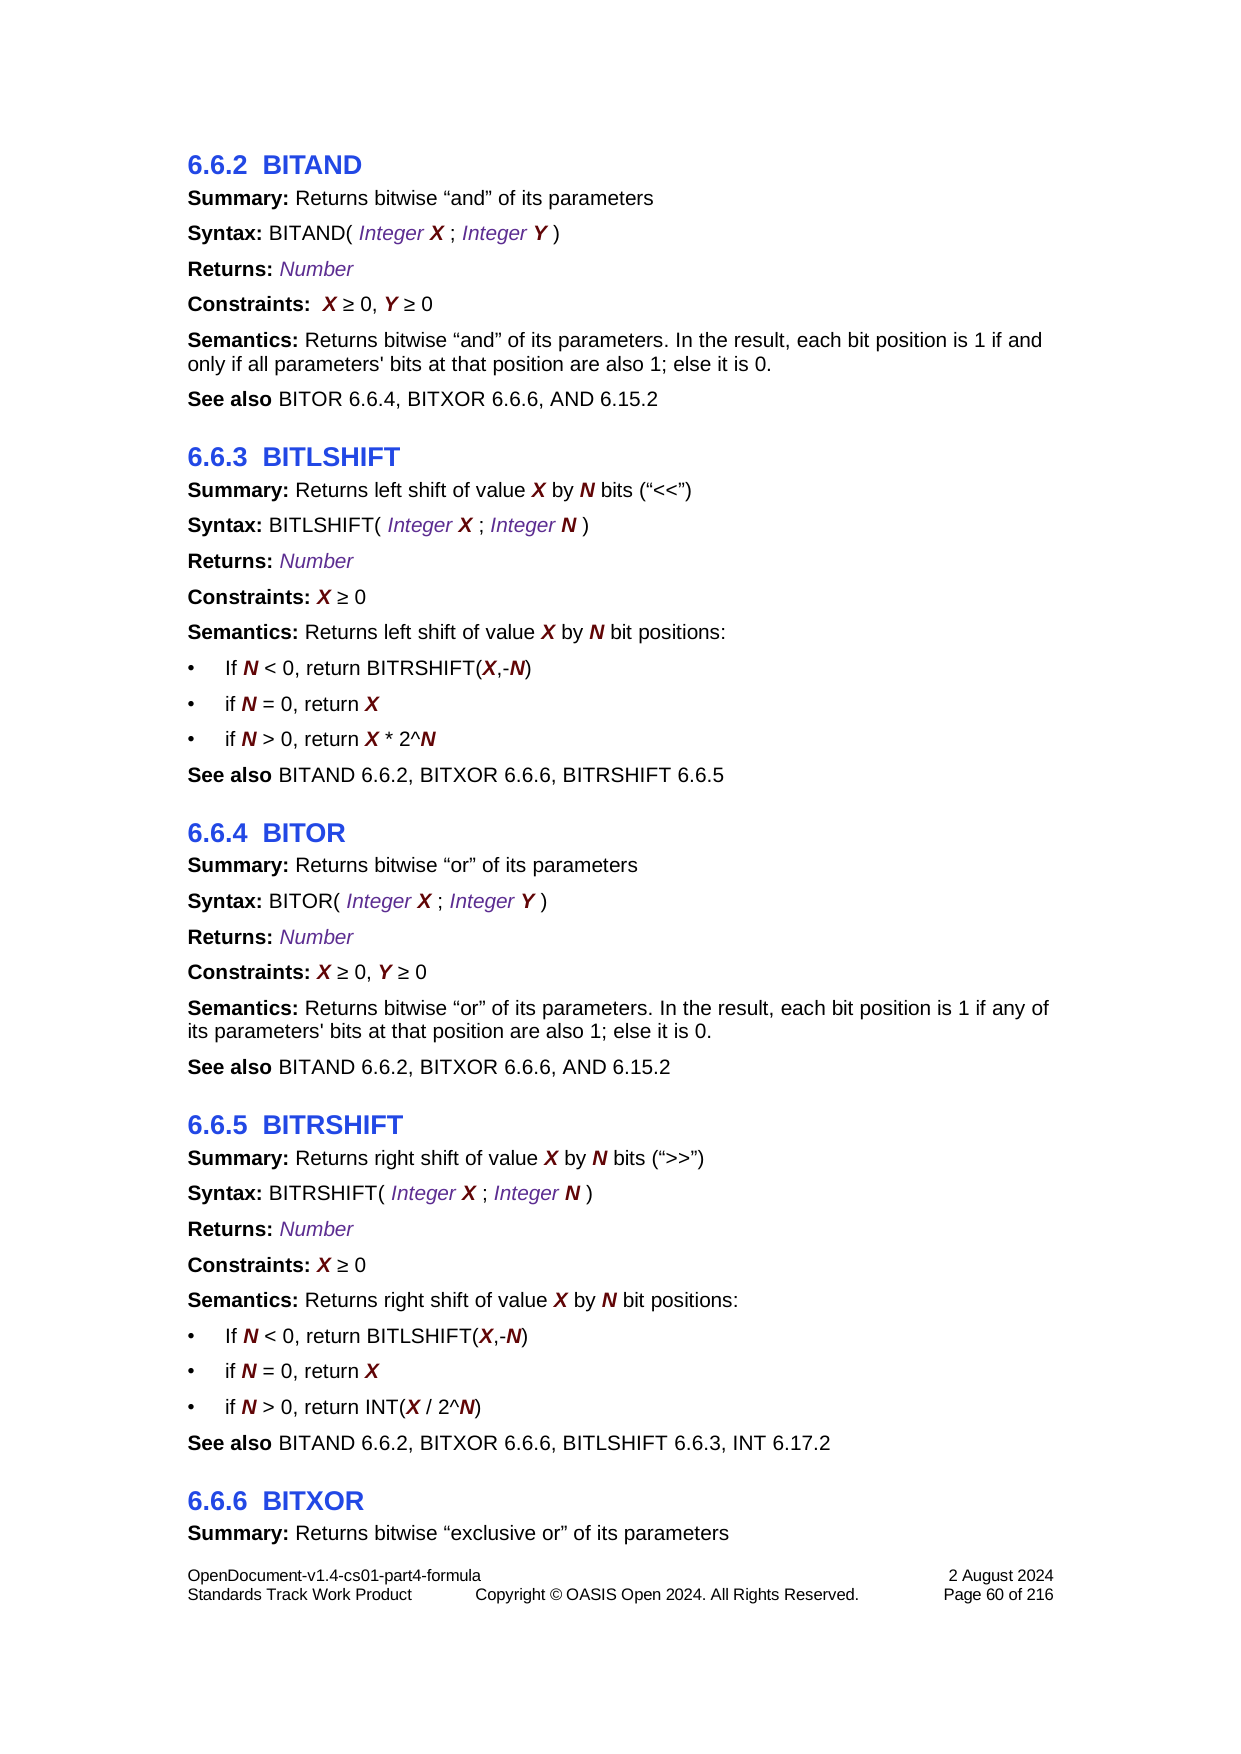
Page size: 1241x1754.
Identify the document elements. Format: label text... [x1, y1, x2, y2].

text Syntax: BITRSHIFT( Integer X ; Integer N ) [187, 1182, 1053, 1205]
list if N > 0, return INT(X / 2^N) [187, 1396, 1053, 1419]
text Returns: Number [187, 549, 1053, 573]
subtitle BITXOR [187, 1486, 1053, 1516]
text Summary: Returns bitwise “or” of its parameters [187, 854, 1053, 877]
text See also BITAND 6.6.2, BITXOR 6.6.6, BITLSHIFT 6.6.3, INT 6.17.2 [187, 1431, 1053, 1455]
list if N = 0, return X [187, 1360, 1053, 1383]
text Constraints: X ≥ 0, Y ≥ 0 [187, 293, 1053, 316]
text Summary: Returns bitwise “and” of its parameters [187, 186, 1053, 209]
list If N < 0, return BITRSHIFT(X,-N) [187, 656, 1053, 680]
subtitle BITLSHIFT [187, 442, 1053, 472]
text Summary: Returns left shift of value X by N bits (“<<”) [187, 478, 1053, 502]
list If N < 0, return BITLSHIFT(X,-N) [187, 1324, 1053, 1348]
text Constraints: X ≥ 0, Y ≥ 0 [187, 961, 1053, 984]
text Syntax: BITAND( Integer X ; Integer Y ) [187, 222, 1053, 245]
text Syntax: BITLSHIFT( Integer X ; Integer N ) [187, 514, 1053, 537]
list if N > 0, return X * 2^N [187, 728, 1053, 751]
text Returns: Number [187, 925, 1053, 949]
text Semantics: Returns bitwise “or” of its parameters. In the result, each bit position is 1 if any of its parameters' bits at that position are also 1; else it is 0. [187, 996, 1053, 1043]
text See also BITAND 6.6.2, BITXOR 6.6.6, BITRSHIFT 6.6.5 [187, 763, 1053, 787]
text Constraints: X ≥ 0 [187, 1253, 1053, 1277]
text Returns: Number [187, 257, 1053, 281]
text Syntax: BITOR( Integer X ; Integer Y ) [187, 889, 1053, 913]
subtitle BITAND [187, 150, 1053, 180]
text Summary: Returns right shift of value X by N bits (“>>”) [187, 1146, 1053, 1170]
text See also BITAND 6.6.2, BITXOR 6.6.6, AND 6.15.2 [187, 1056, 1053, 1079]
text Constraints: X ≥ 0 [187, 585, 1053, 609]
text Semantics: Returns right shift of value X by N bit positions: [187, 1289, 1053, 1312]
subtitle BITOR [187, 818, 1053, 848]
text Summary: Returns bitwise “exclusive or” of its parameters [187, 1522, 1053, 1545]
list if N = 0, return X [187, 692, 1053, 716]
text Semantics: Returns left shift of value X by N bit positions: [187, 621, 1053, 644]
text Returns: Number [187, 1217, 1053, 1241]
text See also BITOR 6.6.4, BITXOR 6.6.6, AND 6.15.2 [187, 388, 1053, 411]
text Semantics: Returns bitwise “and” of its parameters. In the result, each bit position is 1 if and only if all parameters' bits at that position are also 1; else it is 0. [187, 328, 1053, 376]
subtitle BITRSHIFT [187, 1110, 1053, 1140]
